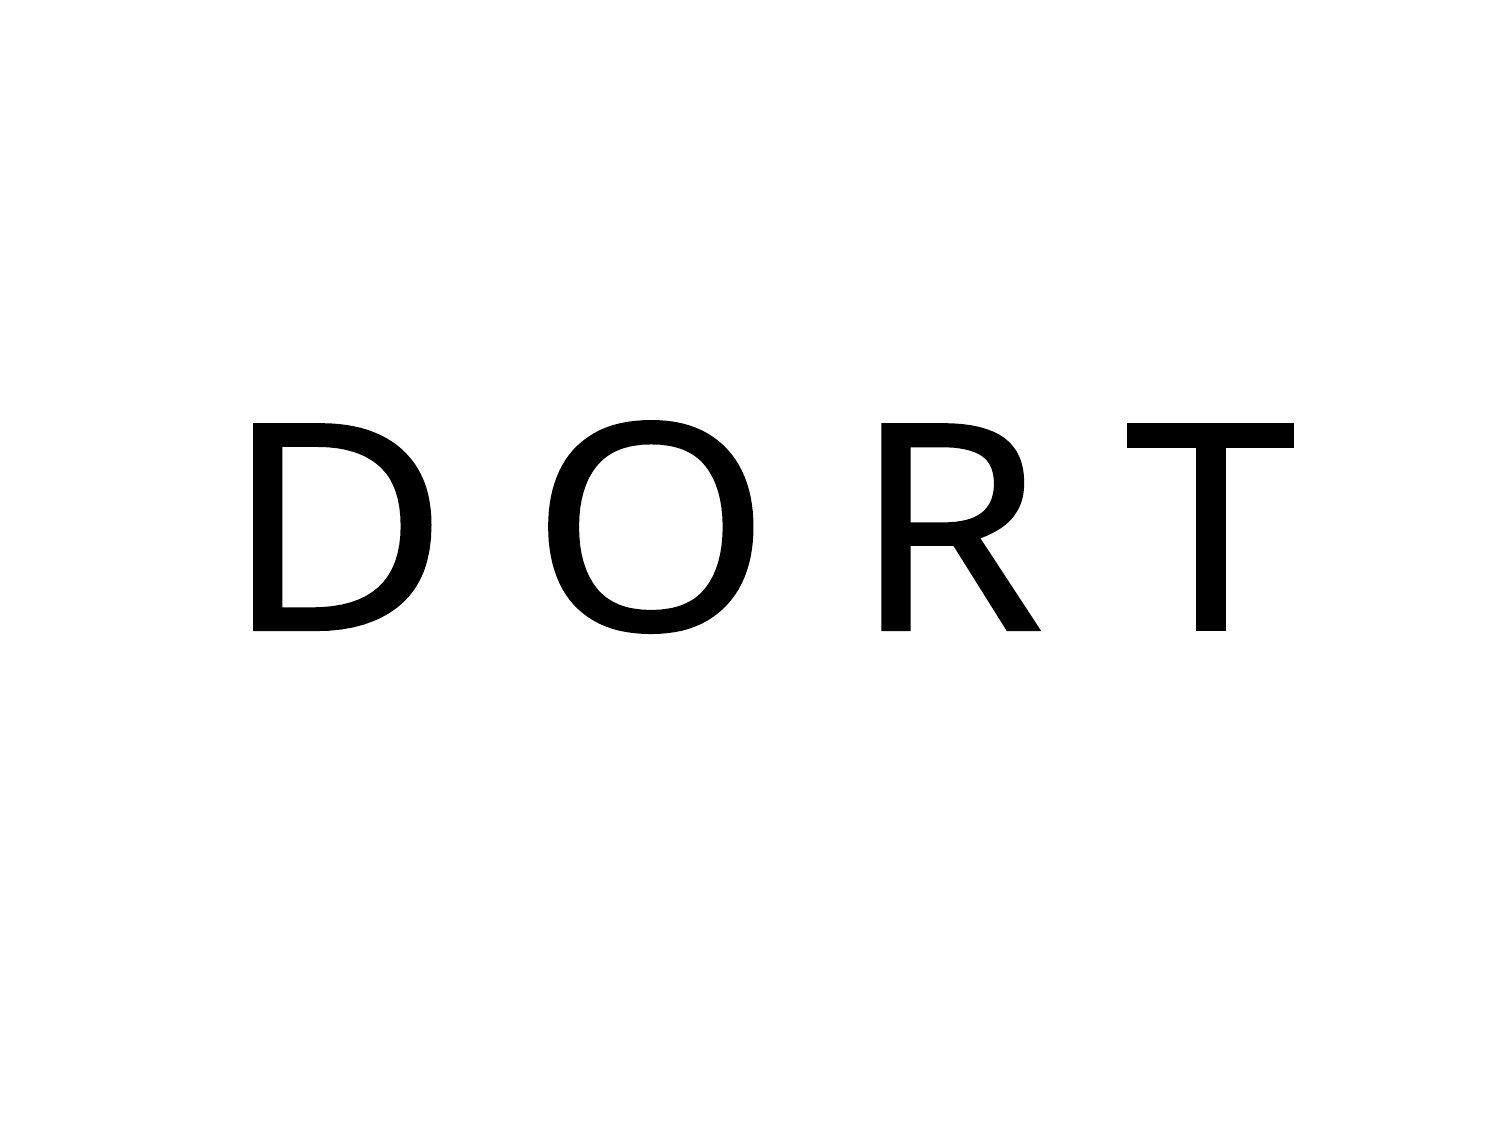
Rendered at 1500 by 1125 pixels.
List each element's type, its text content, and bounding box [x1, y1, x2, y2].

text_box D O R T [1127, 423, 1294, 631]
text_box D O R T [253, 423, 431, 631]
text_box D O R T [882, 423, 1040, 631]
text_box D O R T [548, 420, 753, 634]
